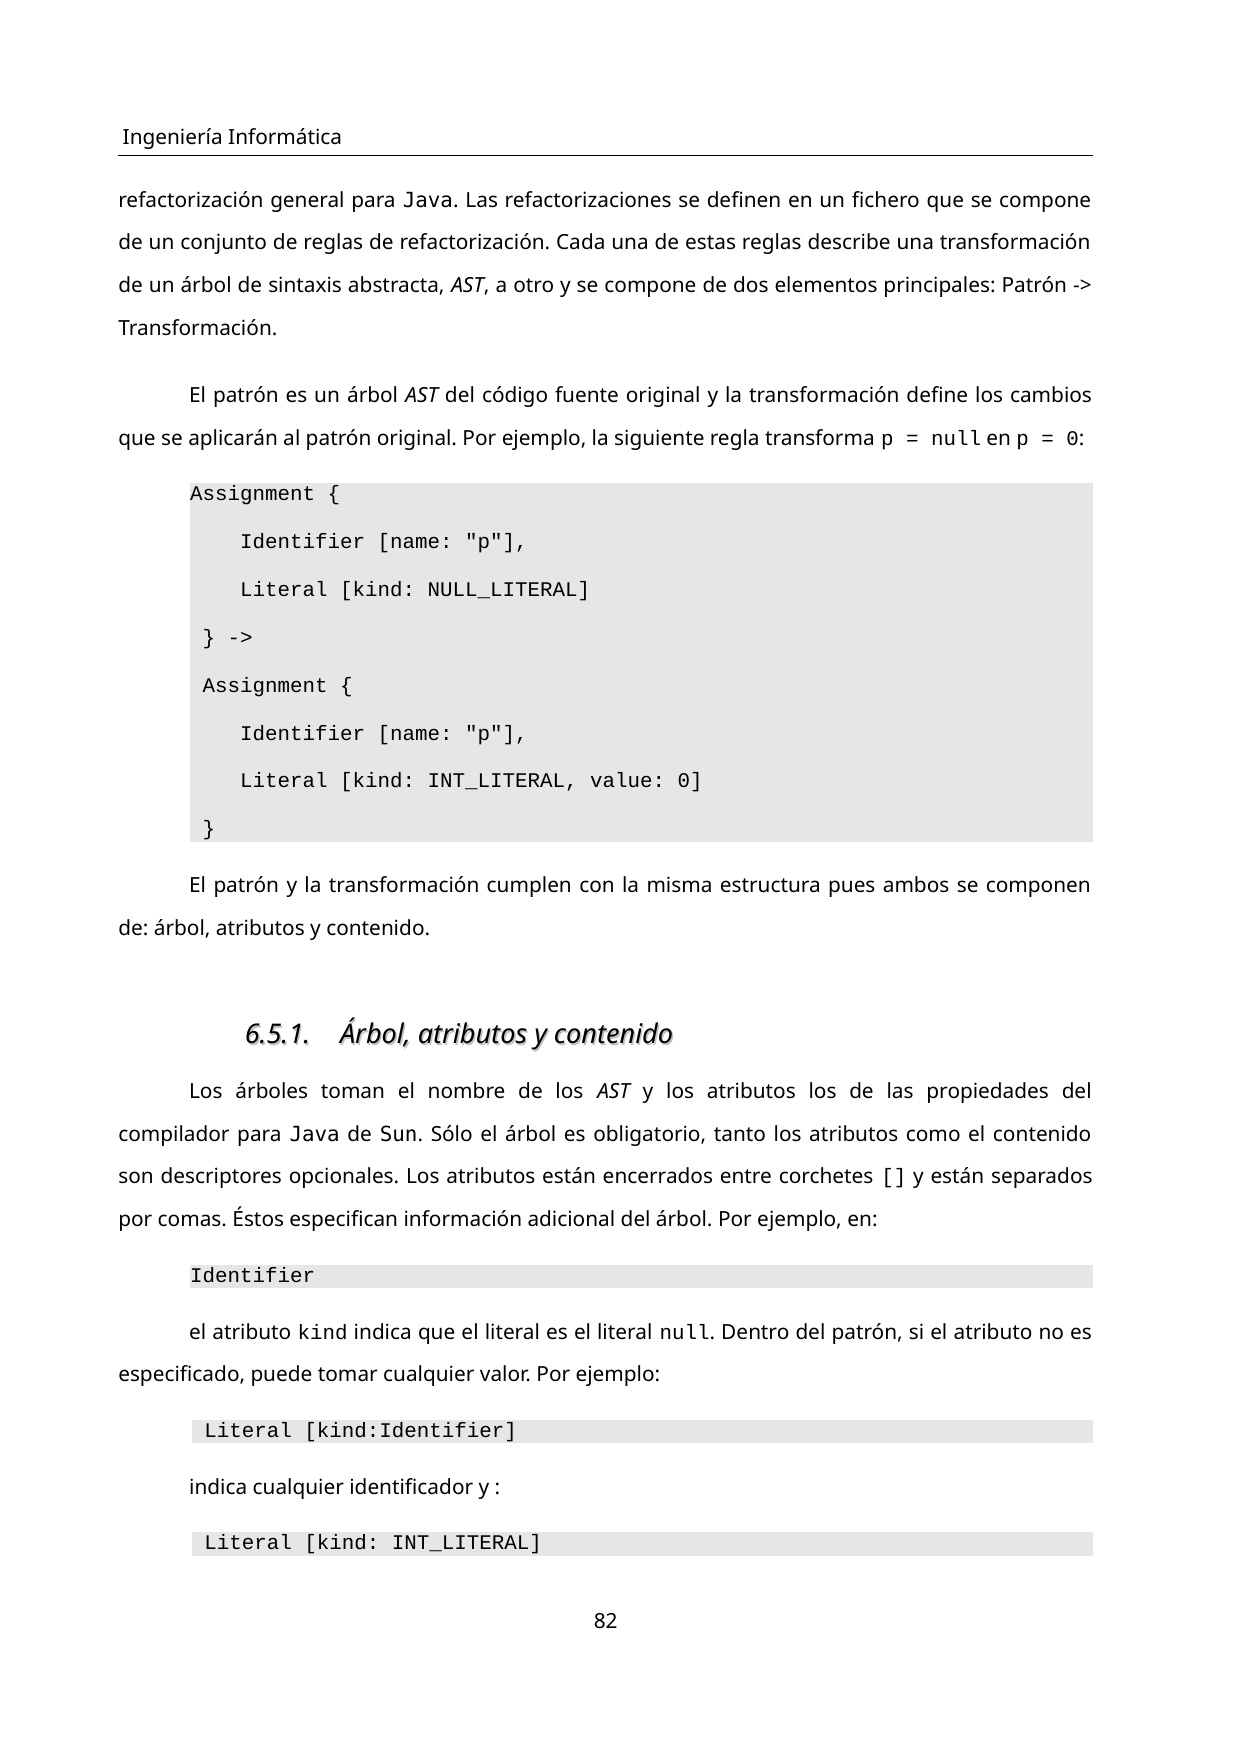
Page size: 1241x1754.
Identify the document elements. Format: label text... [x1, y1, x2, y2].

text Identifier [name: "p"], [190, 531, 1093, 555]
text Literal [kind: NULL_LITERAL] [190, 579, 1093, 603]
text Assignment { [190, 675, 1093, 698]
text Assignment { [190, 483, 1093, 507]
text Identifier [name: "p"], [190, 722, 1093, 746]
text Identifier [190, 1265, 1093, 1288]
subtitle Árbol, atributos y contenido [310, 1014, 1093, 1051]
text indica cualquier identificador y : [118, 1472, 1093, 1501]
text El patrón es un árbol AST del código fuente original y la transformación define los cambios que se aplicarán al patrón original. Por ejemplo, la siguiente regla transforma p = null en p = 0: [118, 380, 1093, 451]
text Literal [kind: INT_LITERAL, value: 0] [190, 770, 1093, 794]
text } -> [190, 627, 1093, 651]
text Literal [kind: INT_LITERAL] [192, 1532, 1093, 1556]
text El patrón y la transformación cumplen con la misma estructura pues ambos se componen de: árbol, atributos y contenido. [118, 870, 1093, 941]
text Literal [kind:Identifier] [192, 1420, 1093, 1443]
text Los árboles toman el nombre de los AST y los atributos los de las propiedades del compilador para Java de Sun. Sólo el árbol es obligatorio, tanto los atributos como el contenido son descriptores opcionales. Los atributos están encerrados entre corchetes [] y están separados por comas. Éstos especifican información adicional del árbol. Por ejemplo, en: [118, 1076, 1093, 1233]
text refactorización general para Java. Las refactorizaciones se definen en un fichero que se compone de un conjunto de reglas de refactorización. Cada una de estas reglas describe una transformación de un árbol de sintaxis abstracta, AST, a otro y se compone de dos elementos principales: Patrón -> Transformación. [118, 185, 1093, 341]
text el atributo kind indica que el literal es el literal null. Dentro del patrón, si el atributo no es especificado, puede tomar cualquier valor. Por ejemplo: [118, 1317, 1093, 1388]
text } [190, 818, 1093, 842]
